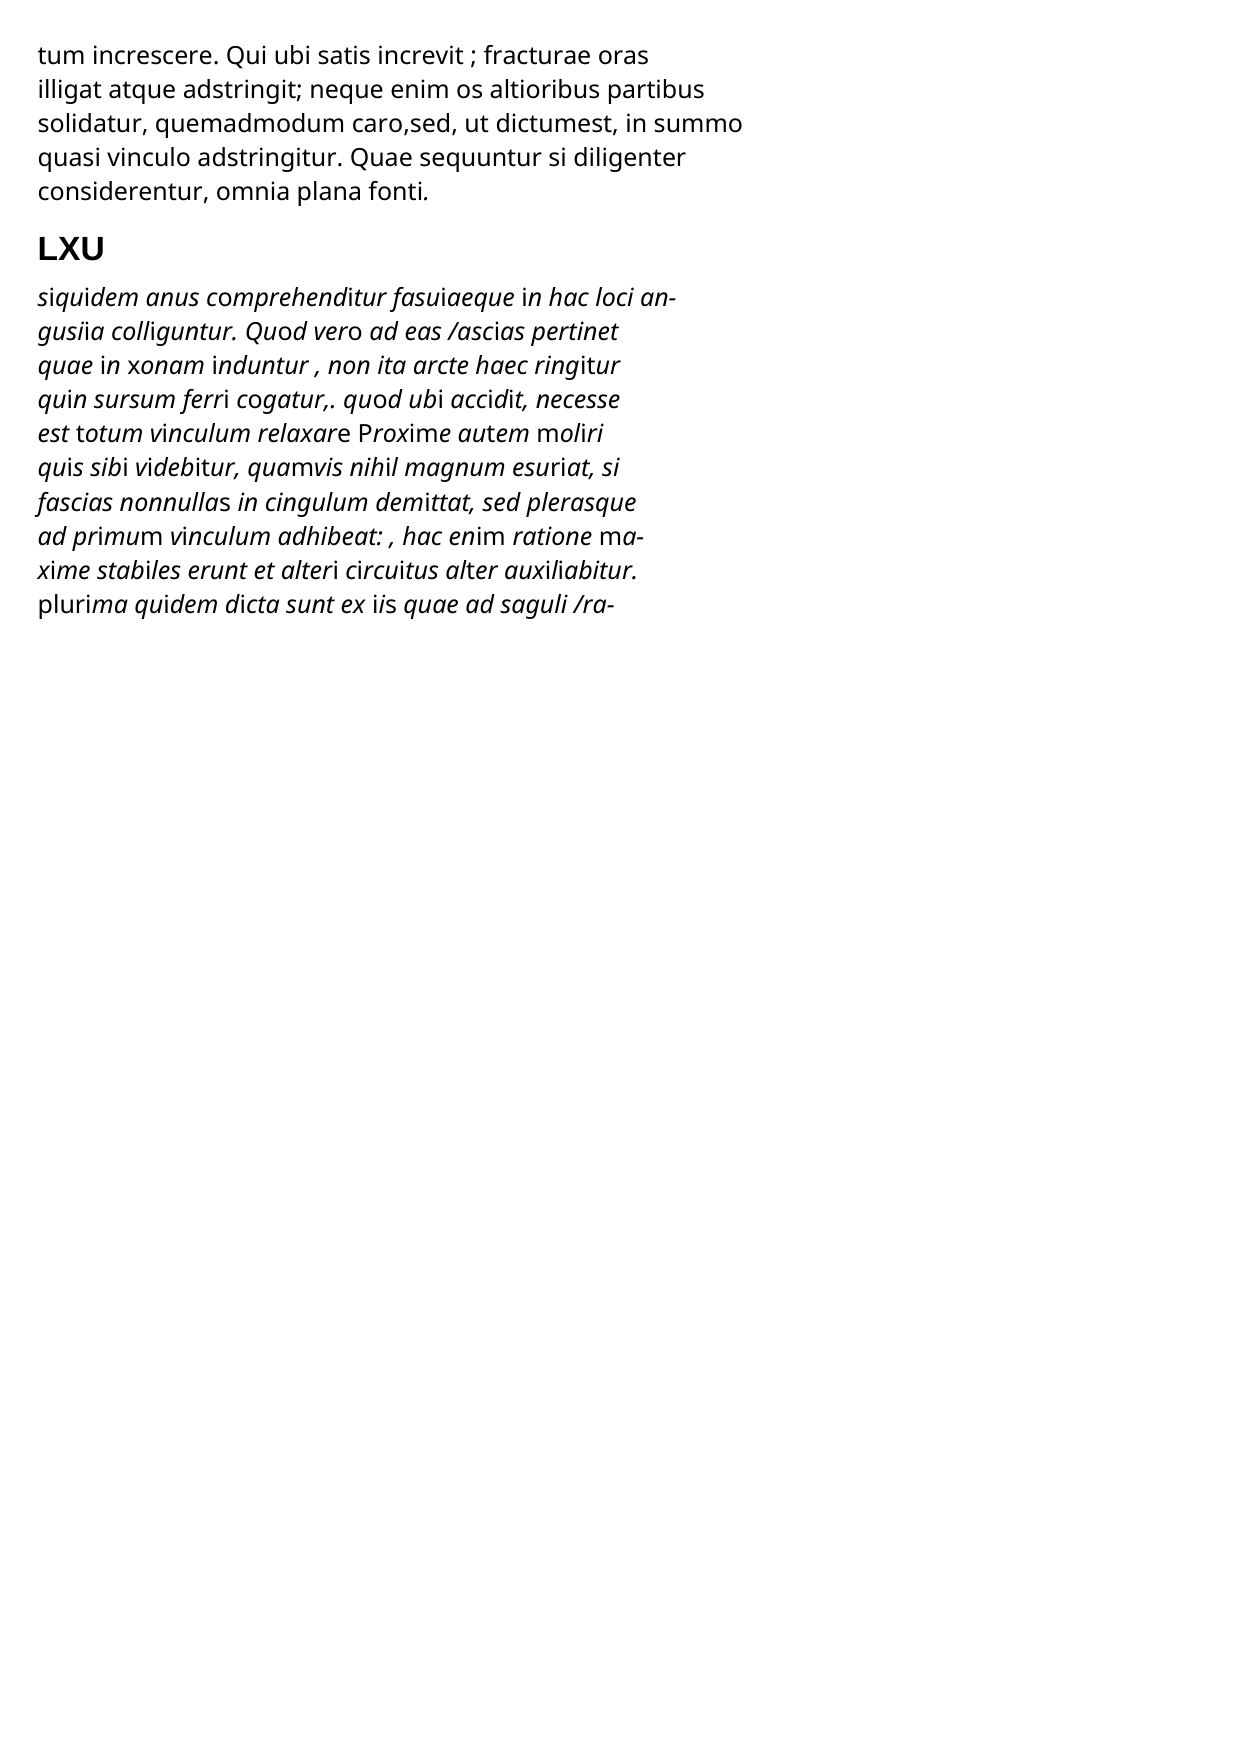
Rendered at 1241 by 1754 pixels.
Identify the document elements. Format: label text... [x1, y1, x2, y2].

text tum increscere. Qui ubi satis increvit ; fracturae oras illigat atque adstringit; neque enim os altioribus partibus solidatur, quemadmodum caro,sed, ut dictumest, in summo quasi vinculo adstringitur. Quae sequuntur si diligenter considerentur, omnia plana fonti. [37, 37, 1203, 208]
subtitle LXU [37, 229, 1203, 267]
text siquidem anus comprehenditur fasuiaeque in hac loci an- gusiia colliguntur. Quod vero ad eas /ascias pertinet quae in xonam induntur , non ita arcte haec ringitur quin sursum ferri cogatur,. quod ubi accidit, necesse est totum vinculum relaxare Proxime autem moliri quis sibi videbitur, quamvis nihil magnum esuriat, si fascias nonnullas in cingulum demittat, sed plerasque ad primum vinculum adhibeat: , hac enim ratione ma- xime stabiles erunt et alteri circuitus alter auxiliabitur. plurima quidem dicta sunt ex iis quae ad saguli /ra- [37, 280, 1203, 620]
